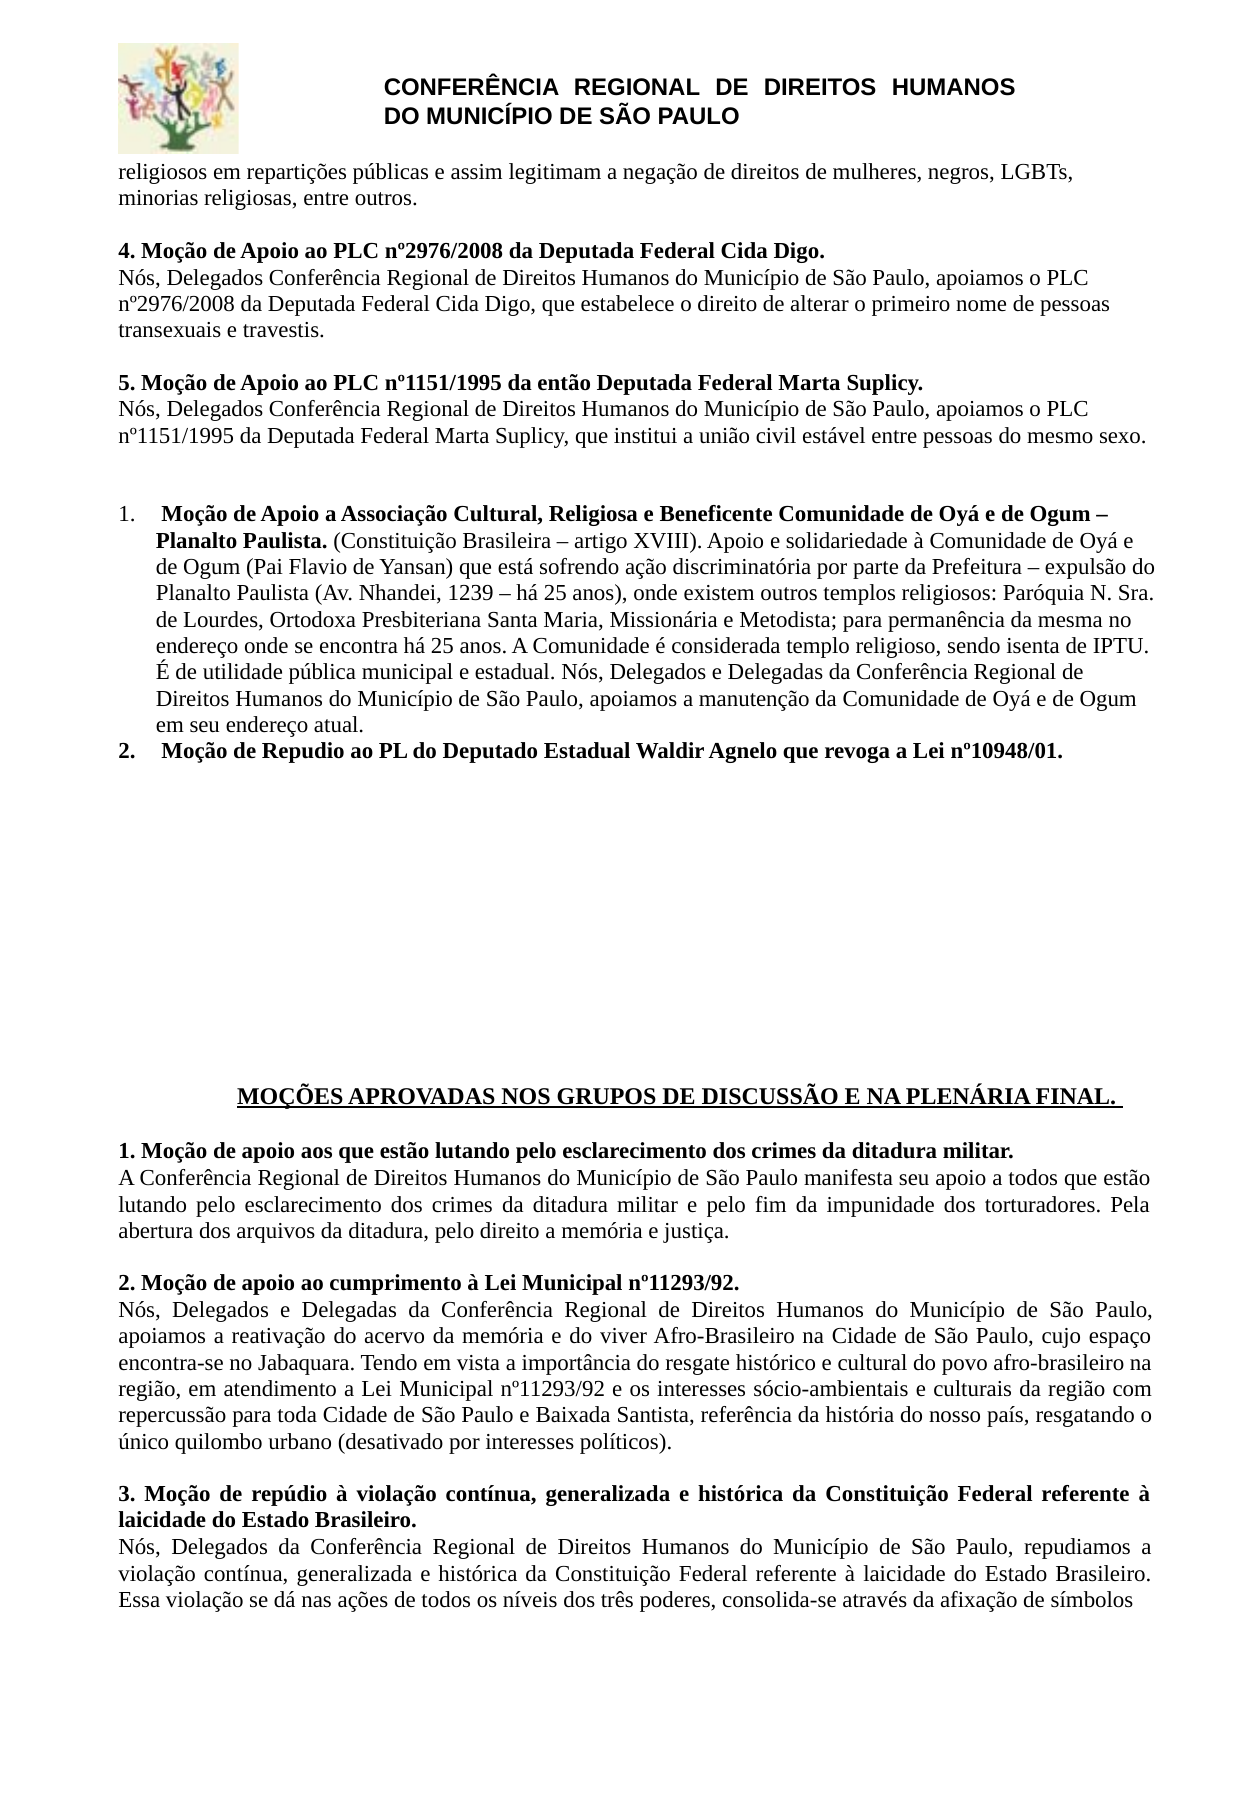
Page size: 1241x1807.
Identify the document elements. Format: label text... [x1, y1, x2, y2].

text Nós, Delegados da Conferência Regional de Direitos Humanos do Município de São Paulo, repudiamos a violação contínua, generalizada e histórica da Constituição Federal referente à laicidade do Estado Brasileiro. Essa violação se dá nas ações de todos os níveis dos três poderes, consolida-se através da afixação de símbolos [118, 1533, 1153, 1612]
picture [118, 43, 239, 154]
text CONFERÊNCIA REGIONAL DE DIREITOS HUMANOS DO MUNICÍPIO DE SÃO PAULO [383, 72, 1016, 129]
list Moção de Repudio ao PL do Deputado Estadual Waldir Agnelo que revoga a Lei nº10948/01. [118, 737, 1158, 764]
text Nós, Delegados Conferência Regional de Direitos Humanos do Município de São Paulo, apoiamos o PLC nº2976/2008 da Deputada Federal Cida Digo, que estabelece o direito de alterar o primeiro nome de pessoas transexuais e travestis. [118, 263, 1153, 343]
text religiosos em repartições públicas e assim legitimam a negação de direitos de mulheres, negros, LGBTs, minorias religiosas, entre outros. [118, 158, 1154, 211]
text 3. Moção de repúdio à violação contínua, generalizada e histórica da Constituição Federal referente à laicidade do Estado Brasileiro. [118, 1480, 1152, 1533]
text 2. Moção de apoio ao cumprimento à Lei Municipal nº11293/92. [118, 1269, 829, 1296]
text MOÇÕES APROVADAS NOS GRUPOS DE DISCUSSÃO E NA PLENÁRIA FINAL. [168, 1082, 1185, 1110]
text A Conferência Regional de Direitos Humanos do Município de São Paulo manifesta seu apoio a todos que estão lutando pelo esclarecimento dos crimes da ditadura militar e pelo fim da impunidade dos torturadores. Pela abertura dos arquivos da ditadura, pelo direito a memória e justiça. [118, 1164, 1152, 1243]
text Nós, Delegados Conferência Regional de Direitos Humanos do Município de São Paulo, apoiamos o PLC nº1151/1995 da Deputada Federal Marta Suplicy, que institui a união civil estável entre pessoas do mesmo sexo. [118, 395, 1153, 448]
text Nós, Delegados e Delegadas da Conferência Regional de Direitos Humanos do Município de São Paulo, apoiamos a reativação do acervo da memória e do viver Afro-Brasileiro na Cidade de São Paulo, cujo espaço encontra-se no Jabaquara. Tendo em vista a importância do resgate histórico e cultural do povo afro-brasileiro na região, em atendimento a Lei Municipal nº11293/92 e os interesses sócio-ambientais e culturais da região com repercussão para toda Cidade de São Paulo e Baixada Santista, referência da história do nosso país, resgatando o único quilombo urbano (desativado por interesses políticos). [118, 1296, 1154, 1454]
list Moção de Apoio a Associação Cultural, Religiosa e Beneficente Comunidade de Oyá e de Ogum – Planalto Paulista. (Constituição Brasileira – artigo XVIII). Apoio e solidariedade à Comunidade de Oyá e de Ogum (Pai Flavio de Yansan) que está sofrendo ação discriminatória por parte da Prefeitura – expulsão do Planalto Paulista (Av. Nhandei, 1239 – há 25 anos), onde existem outros templos religiosos: Paróquia N. Sra. de Lourdes, Ortodoxa Presbiteriana Santa Maria, Missionária e Metodista; para permanência da mesma no endereço onde se encontra há 25 anos. A Comunidade é considerada templo religioso, sendo isenta de IPTU. É de utilidade pública municipal e estadual. Nós, Delegados e Delegadas da Conferência Regional de Direitos Humanos do Município de São Paulo, apoiamos a manutenção da Comunidade de Oyá e de Ogum em seu endereço atual. [118, 500, 1158, 737]
text 5. Moção de Apoio ao PLC nº1151/1995 da então Deputada Federal Marta Suplicy. [118, 368, 1016, 395]
text 1. Moção de apoio aos que estão lutando pelo esclarecimento dos crimes da ditadura militar. [118, 1138, 1105, 1164]
text 4. Moção de Apoio ao PLC nº2976/2008 da Deputada Federal Cida Digo. [118, 237, 915, 263]
